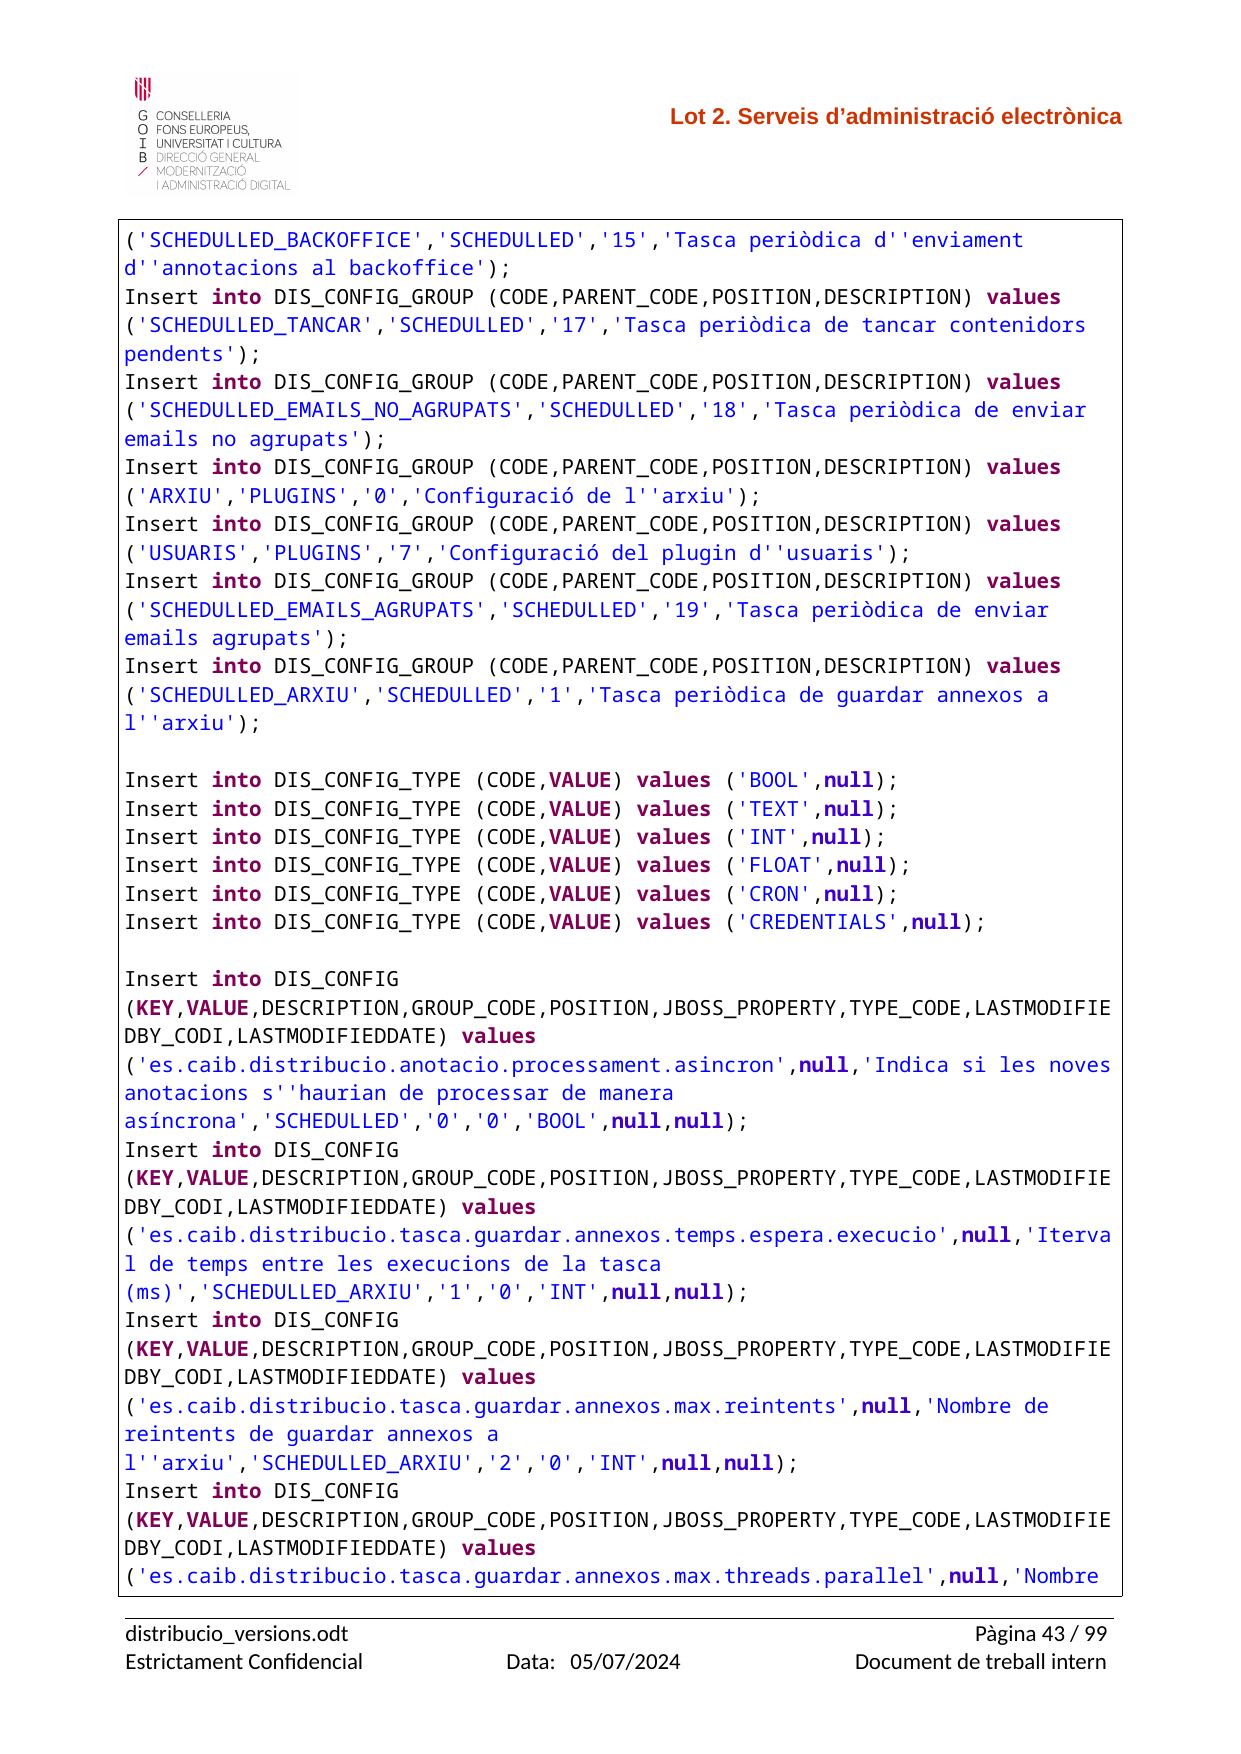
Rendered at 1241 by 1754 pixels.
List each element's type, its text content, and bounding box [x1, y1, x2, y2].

table_header ('SCHEDULLED_BACKOFFICE','SCHEDULLED','15','Tasca periòdica d''enviament d''annotacions al backoffice'); Insert into DIS_CONFIG_GROUP (CODE,PARENT_CODE,POSITION,DESCRIPTION) values ('SCHEDULLED_TANCAR','SCHEDULLED','17','Tasca periòdica de tancar contenidors pendents'); Insert into DIS_CONFIG_GROUP (CODE,PARENT_CODE,POSITION,DESCRIPTION) values ('SCHEDULLED_EMAILS_NO_AGRUPATS','SCHEDULLED','18','Tasca periòdica de enviar emails no agrupats'); Insert into DIS_CONFIG_GROUP (CODE,PARENT_CODE,POSITION,DESCRIPTION) values ('ARXIU','PLUGINS','0','Configuració de l''arxiu'); Insert into DIS_CONFIG_GROUP (CODE,PARENT_CODE,POSITION,DESCRIPTION) values ('USUARIS','PLUGINS','7','Configuració del plugin d''usuaris'); Insert into DIS_CONFIG_GROUP (CODE,PARENT_CODE,POSITION,DESCRIPTION) values ('SCHEDULLED_EMAILS_AGRUPATS','SCHEDULLED','19','Tasca periòdica de enviar emails agrupats'); Insert into DIS_CONFIG_GROUP (CODE,PARENT_CODE,POSITION,DESCRIPTION) values ('SCHEDULLED_ARXIU','SCHEDULLED','1','Tasca periòdica de guardar annexos a l''arxiu'); Insert into DIS_CONFIG_TYPE (CODE,VALUE) values ('BOOL',null); Insert into DIS_CONFIG_TYPE (CODE,VALUE) values ('TEXT',null); Insert into DIS_CONFIG_TYPE (CODE,VALUE) values ('INT',null); Insert into DIS_CONFIG_TYPE (CODE,VALUE) values ('FLOAT',null); Insert into DIS_CONFIG_TYPE (CODE,VALUE) values ('CRON',null); Insert into DIS_CONFIG_TYPE (CODE,VALUE) values ('CREDENTIALS',null); Insert into DIS_CONFIG (KEY,VALUE,DESCRIPTION,GROUP_CODE,POSITION,JBOSS_PROPERTY,TYPE_CODE,LASTMODIFIEDBY_CODI,LASTMODIFIEDDATE) values ('es.caib.distribucio.anotacio.processament.asincron',null,'Indica si les noves anotacions s''haurian de processar de manera asíncrona','SCHEDULLED','0','0','BOOL',null,null); Insert into DIS_CONFIG (KEY,VALUE,DESCRIPTION,GROUP_CODE,POSITION,JBOSS_PROPERTY,TYPE_CODE,LASTMODIFIEDBY_CODI,LASTMODIFIEDDATE) values ('es.caib.distribucio.tasca.guardar.annexos.temps.espera.execucio',null,'Iterval de temps entre les execucions de la tasca (ms)','SCHEDULLED_ARXIU','1','0','INT',null,null); Insert into DIS_CONFIG (KEY,VALUE,DESCRIPTION,GROUP_CODE,POSITION,JBOSS_PROPERTY,TYPE_CODE,LASTMODIFIEDBY_CODI,LASTMODIFIEDDATE) values ('es.caib.distribucio.tasca.guardar.annexos.max.reintents',null,'Nombre de reintents de guardar annexos a l''arxiu','SCHEDULLED_ARXIU','2','0','INT',null,null); Insert into DIS_CONFIG (KEY,VALUE,DESCRIPTION,GROUP_CODE,POSITION,JBOSS_PROPERTY,TYPE_CODE,LASTMODIFIEDBY_CODI,LASTMODIFIEDDATE) values ('es.caib.distribucio.tasca.guardar.annexos.max.threads.parallel',null,'Nombre [119, 220, 1122, 1596]
picture [126, 70, 299, 197]
